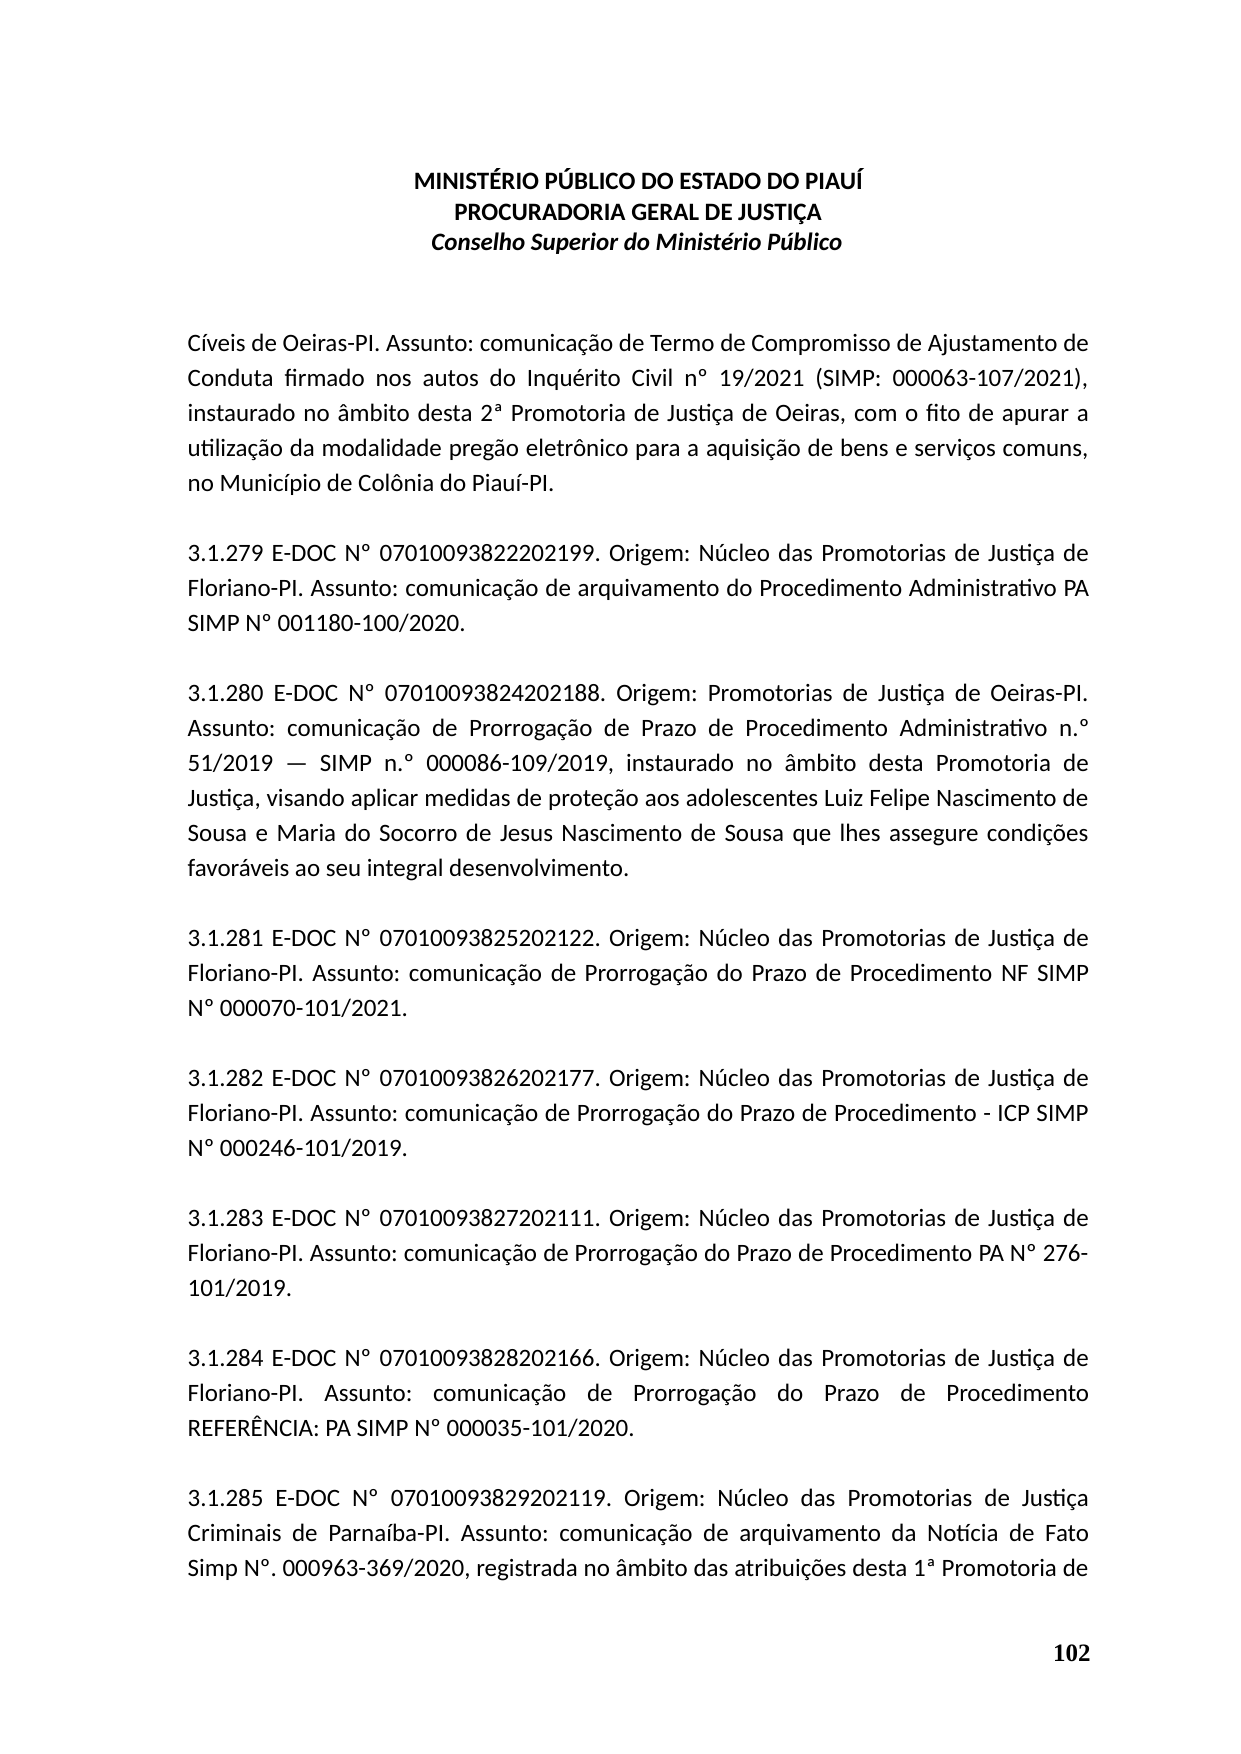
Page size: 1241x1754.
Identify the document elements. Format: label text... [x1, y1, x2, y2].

text 3.1.280 E-DOC Nº 07010093824202188. Origem: Promotorias de Justiça de Oeiras-PI. Assunto: comunicação de Prorrogação de Prazo de Procedimento Administrativo n.º 51/2019 — SIMP n.º 000086-109/2019, instaurado no âmbito desta Promotoria de Justiça, visando aplicar medidas de proteção aos adolescentes Luiz Felipe Nascimento de Sousa e Maria do Socorro de Jesus Nascimento de Sousa que lhes assegure condições favoráveis ao seu integral desenvolvimento. [187, 677, 1090, 883]
text 3.1.281 E-DOC Nº 07010093825202122. Origem: Núcleo das Promotorias de Justiça de Floriano-PI. Assunto: comunicação de Prorrogação do Prazo de Procedimento NF SIMP Nº 000070-101/2021. [187, 922, 1090, 1023]
text 3.1.285 E-DOC Nº 07010093829202119. Origem: Núcleo das Promotorias de Justiça Criminais de Parnaíba-PI. Assunto: comunicação de arquivamento da Notícia de Fato Simp Nº. 000963-369/2020, registrada no âmbito das atribuições desta 1ª Promotoria de [187, 1482, 1090, 1583]
text 3.1.283 E-DOC Nº 07010093827202111. Origem: Núcleo das Promotorias de Justiça de Floriano-PI. Assunto: comunicação de Prorrogação do Prazo de Procedimento PA Nº 276-101/2019. [187, 1202, 1090, 1303]
text 3.1.282 E-DOC Nº 07010093826202177. Origem: Núcleo das Promotorias de Justiça de Floriano-PI. Assunto: comunicação de Prorrogação do Prazo de Procedimento - ICP SIMP Nº 000246-101/2019. [187, 1062, 1090, 1163]
text 3.1.279 E-DOC Nº 07010093822202199. Origem: Núcleo das Promotorias de Justiça de Floriano-PI. Assunto: comunicação de arquivamento do Procedimento Administrativo PA SIMP Nº 001180-100/2020. [187, 537, 1090, 638]
text Cíveis de Oeiras-PI. Assunto: comunicação de Termo de Compromisso de Ajustamento de Conduta firmado nos autos do Inquérito Civil nº 19/2021 (SIMP: 000063-107/2021), instaurado no âmbito desta 2ª Promotoria de Justiça de Oeiras, com o fito de apurar a utilização da modalidade pregão eletrônico para a aquisição de bens e serviços comuns, no Município de Colônia do Piauí-PI. [187, 327, 1090, 498]
text 3.1.284 E-DOC Nº 07010093828202166. Origem: Núcleo das Promotorias de Justiça de Floriano-PI. Assunto: comunicação de Prorrogação do Prazo de Procedimento REFERÊNCIA: PA SIMP Nº 000035-101/2020. [187, 1342, 1090, 1443]
